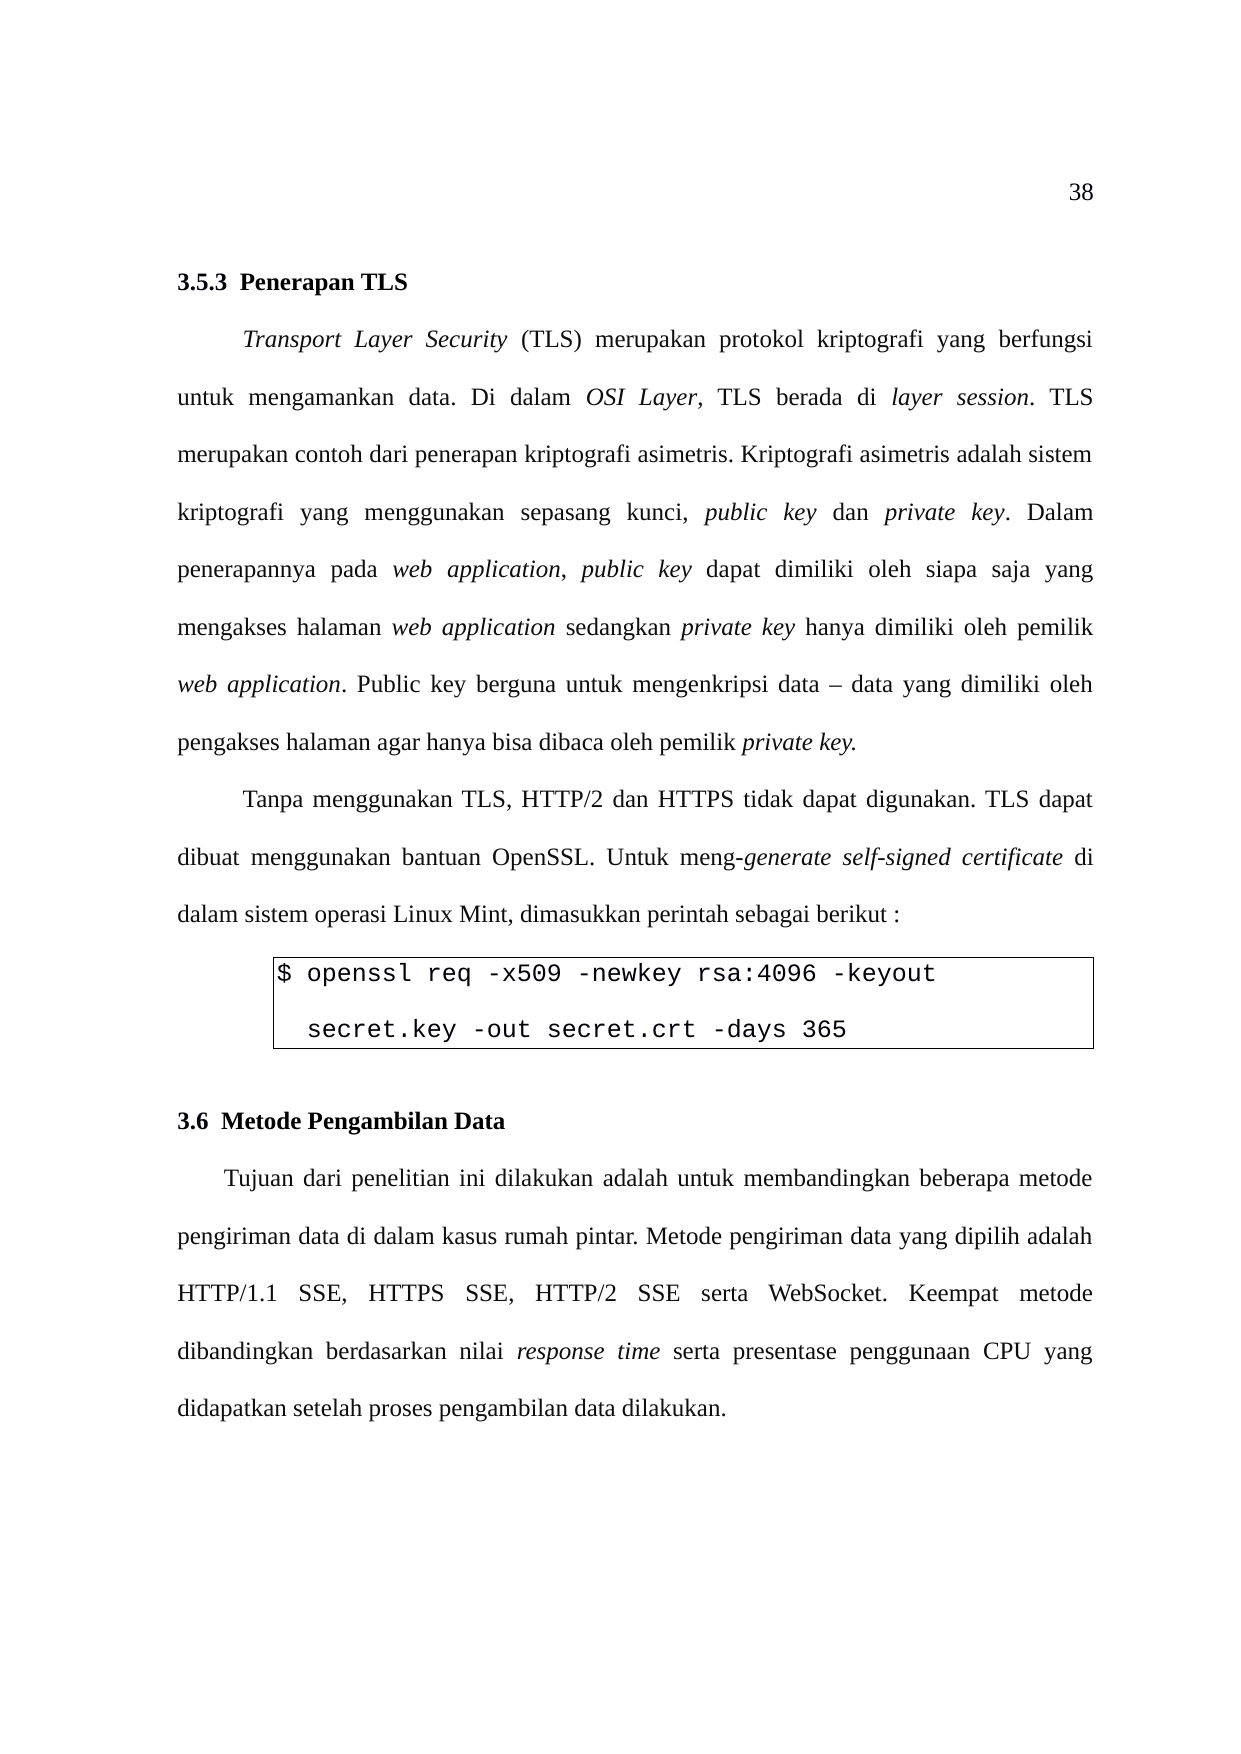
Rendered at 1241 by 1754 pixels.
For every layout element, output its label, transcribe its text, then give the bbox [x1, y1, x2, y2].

table_header $ openssl req -x509 -newkey rsa:4096 -keyout secret.key -out secret.crt -days 365 [274, 958, 1093, 1048]
text Transport Layer Security (TLS) merupakan protokol kriptografi yang berfungsi untuk mengamankan data. Di dalam OSI Layer, TLS berada di layer session. TLS merupakan contoh dari penerapan kriptografi asimetris. Kriptografi asimetris adalah sistem kriptografi yang menggunakan sepasang kunci, public key dan private key. Dalam penerapannya pada web application, public key dapat dimiliki oleh siapa saja yang mengakses halaman web application sedangkan private key hanya dimiliki oleh pemilik web application. Public key berguna untuk mengenkripsi data – data yang dimiliki oleh pengakses halaman agar hanya bisa dibaca oleh pemilik private key. [177, 324, 1093, 756]
subtitle 3.5.3 Penerapan TLS [177, 267, 1093, 296]
text Tujuan dari penelitian ini dilakukan adalah untuk membandingkan beberapa metode pengiriman data di dalam kasus rumah pintar. Metode pengiriman data yang dipilih adalah HTTP/1.1 SSE, HTTPS SSE, HTTP/2 SSE serta WebSocket. Keempat metode dibandingkan berdasarkan nilai response time serta presentase penggunaan CPU yang didapatkan setelah proses pengambilan data dilakukan. [177, 1163, 1093, 1422]
text Tanpa menggunakan TLS, HTTP/2 dan HTTPS tidak dapat digunakan. TLS dapat dibuat menggunakan bantuan OpenSSL. Untuk meng-generate self-signed certificate di dalam sistem operasi Linux Mint, dimasukkan perintah sebagai berikut : [177, 784, 1093, 928]
subtitle 3.6 Metode Pengambilan Data [177, 1106, 1093, 1134]
